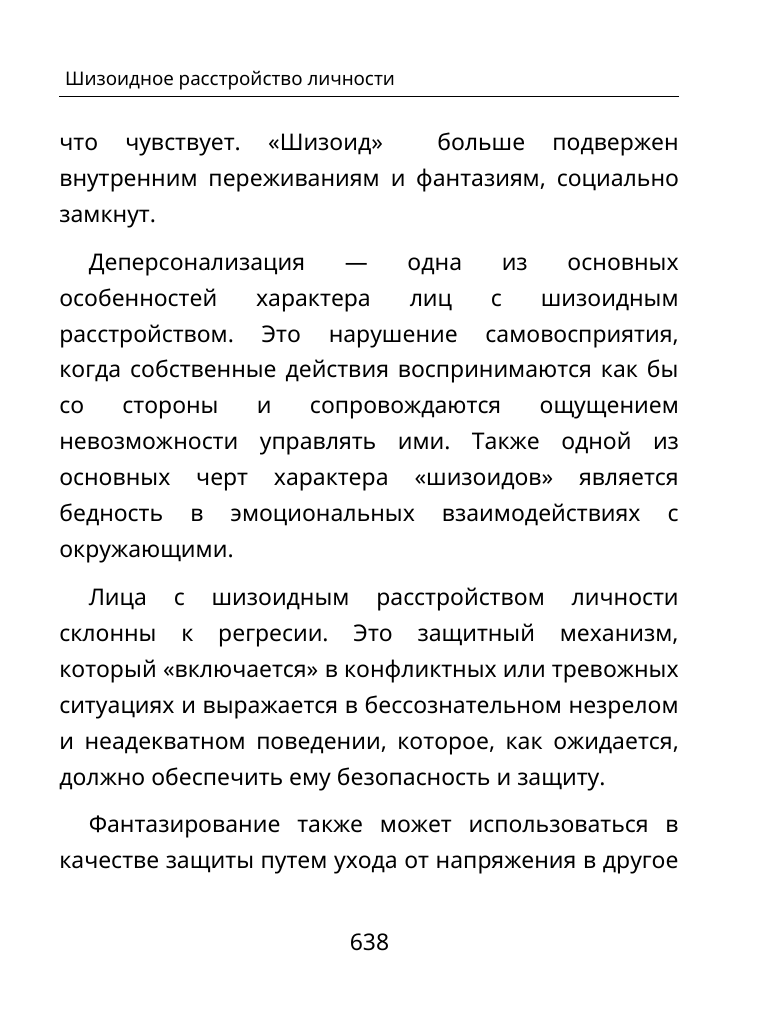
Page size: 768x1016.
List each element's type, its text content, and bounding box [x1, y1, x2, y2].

text Деперсонализация — одна из основных особенностей характера лиц с шизоидным расстройством. Это нарушение самовосприятия, когда собственные действия воспринимаются как бы со стороны и сопровождаются ощущением невозможности управлять ими. Также одной из основных черт характера «шизоидов» является бедность в эмоциональных взаимодействиях с окружающими. [59, 246, 679, 564]
text что чувствует. «Шизоид» больше подвержен внутренним переживаниям и фантазиям, социально замкнут. [59, 126, 679, 229]
text Фантазирование также может использоваться в качестве защиты путем ухода от напряжения в другое [59, 808, 679, 875]
text Лица с шизоидным расстройством личности склонны к регресии. Это защитный механизм, который «включается» в конфликтных или тревожных ситуациях и выражается в бессознательном незрелом и неадекватном поведении, которое, как ожидается, должно обеспечить ему безопасность и защиту. [59, 581, 679, 792]
